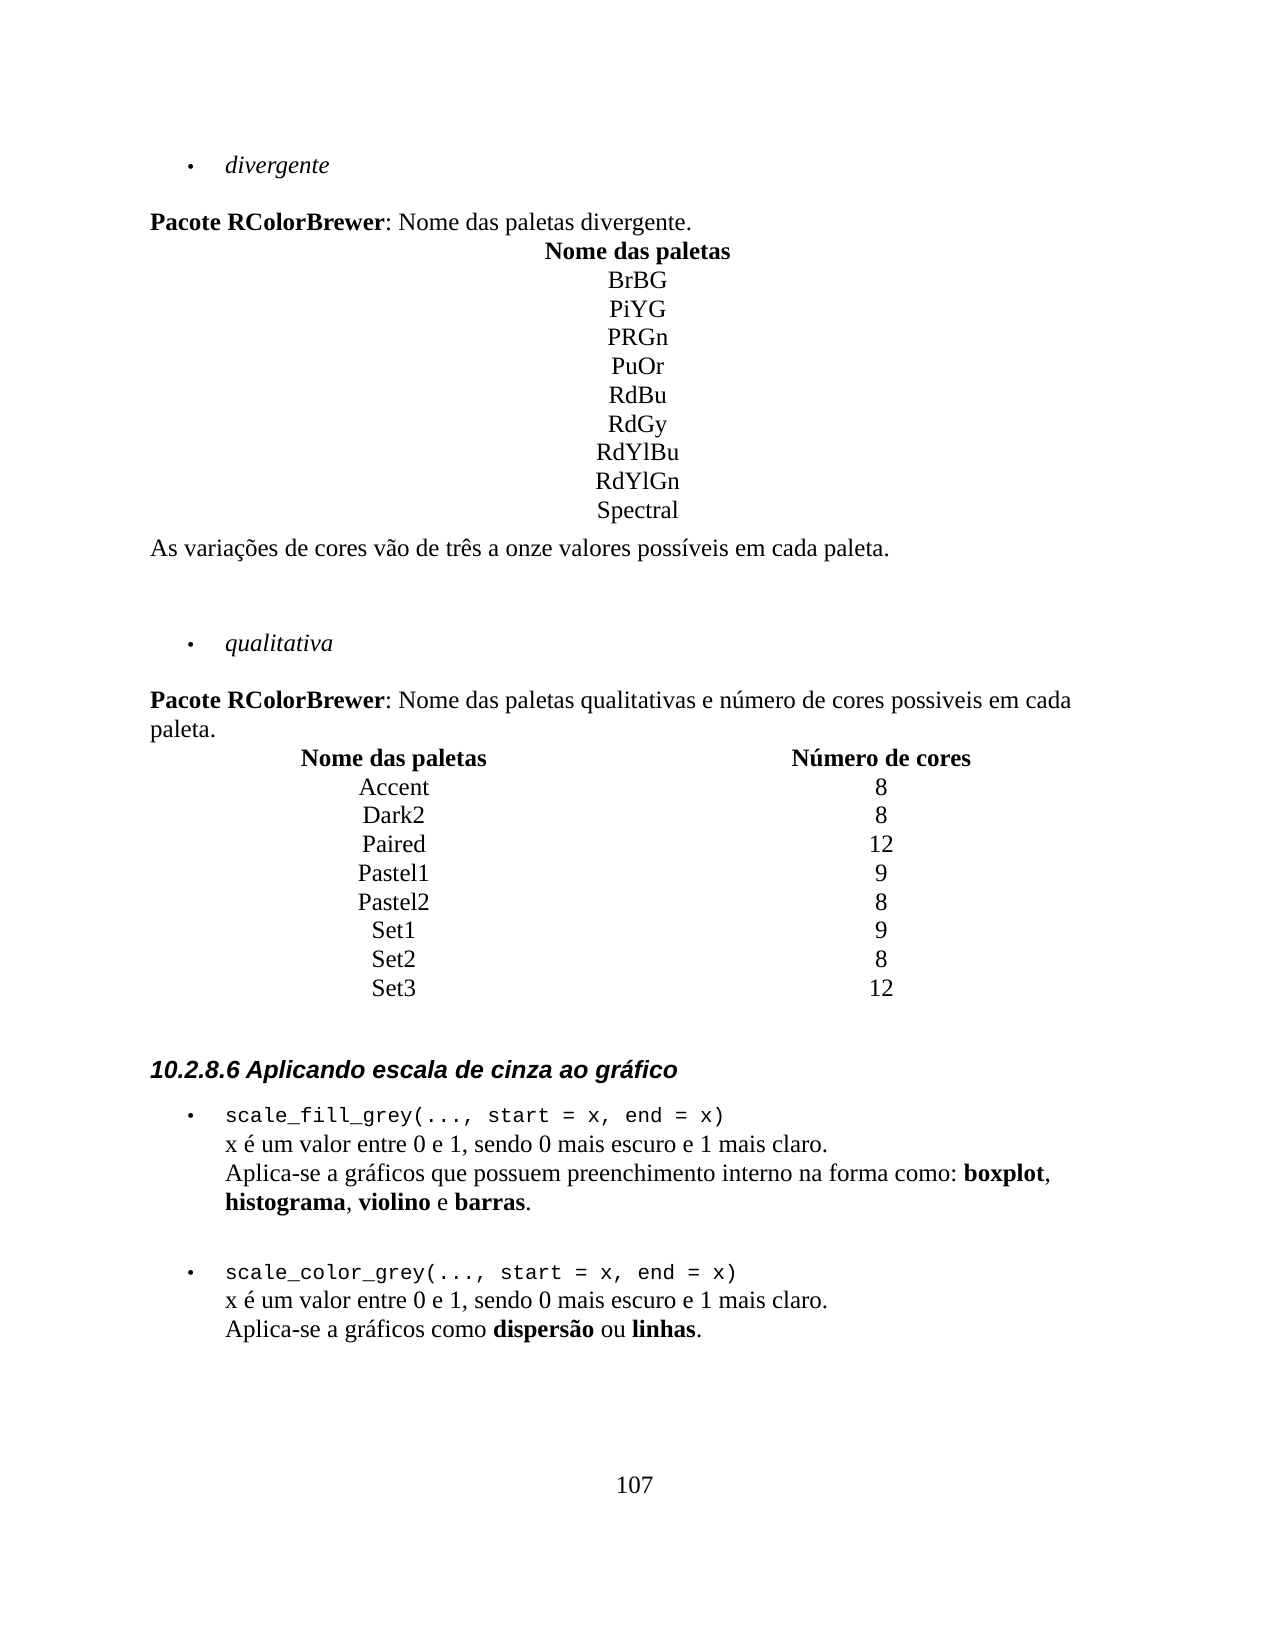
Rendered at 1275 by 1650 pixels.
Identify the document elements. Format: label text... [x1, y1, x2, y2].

list scale_fill_grey(..., start = x, end = x) x é um valor entre 0 e 1, sendo 0 mais escuro e 1 mais claro. Aplica-se a gráficos que possuem preenchimento interno na forma como: boxplot, histograma, violino e barras. [187, 1105, 1125, 1244]
table_cell PuOr [150, 351, 1125, 380]
table_cell Accent [150, 772, 637, 800]
table_header Nome das paletas [150, 743, 637, 772]
table_cell 12 [638, 829, 1125, 858]
table_cell RdBu [150, 380, 1125, 409]
table_header Número de cores [638, 743, 1125, 772]
table_cell PiYG [150, 294, 1125, 322]
table_cell Pastel2 [150, 887, 637, 915]
table_cell 9 [638, 858, 1125, 887]
list divergente [187, 150, 1125, 207]
table_cell 8 [638, 944, 1125, 973]
table_cell 12 [638, 973, 1125, 1002]
subtitle 10.2.8.6 Aplicando escala de cinza ao gráfico [150, 1055, 1125, 1084]
table_cell Paired [150, 829, 637, 858]
table_cell BrBG [150, 265, 1125, 294]
table_cell Pastel1 [150, 858, 637, 887]
list scale_color_grey(..., start = x, end = x) x é um valor entre 0 e 1, sendo 0 mais escuro e 1 mais claro. Aplica-se a gráficos como dispersão ou linhas. [187, 1262, 1125, 1372]
table_cell Set2 [150, 944, 637, 973]
text As variações de cores vão de três a onze valores possíveis em cada paleta. [150, 533, 1125, 590]
table_cell PRGn [150, 323, 1125, 351]
list qualitativa [187, 628, 1125, 685]
table_header Nome das paletas [150, 236, 1125, 265]
table_cell RdYlBu [150, 438, 1125, 466]
table_cell Set1 [150, 915, 637, 944]
table_cell Dark2 [150, 800, 637, 829]
table_cell RdYlGn [150, 466, 1125, 495]
table_cell Set3 [150, 973, 637, 1002]
table_cell RdGy [150, 409, 1125, 437]
table_cell 8 [638, 772, 1125, 800]
table_cell 9 [638, 915, 1125, 944]
table_cell 8 [638, 800, 1125, 829]
table_cell Spectral [150, 495, 1125, 524]
text Pacote RColorBrewer: Nome das paletas qualitativas e número de cores possiveis em cada paleta. [150, 685, 1125, 743]
text Pacote RColorBrewer: Nome das paletas divergente. [150, 207, 1125, 236]
table_cell 8 [638, 887, 1125, 915]
